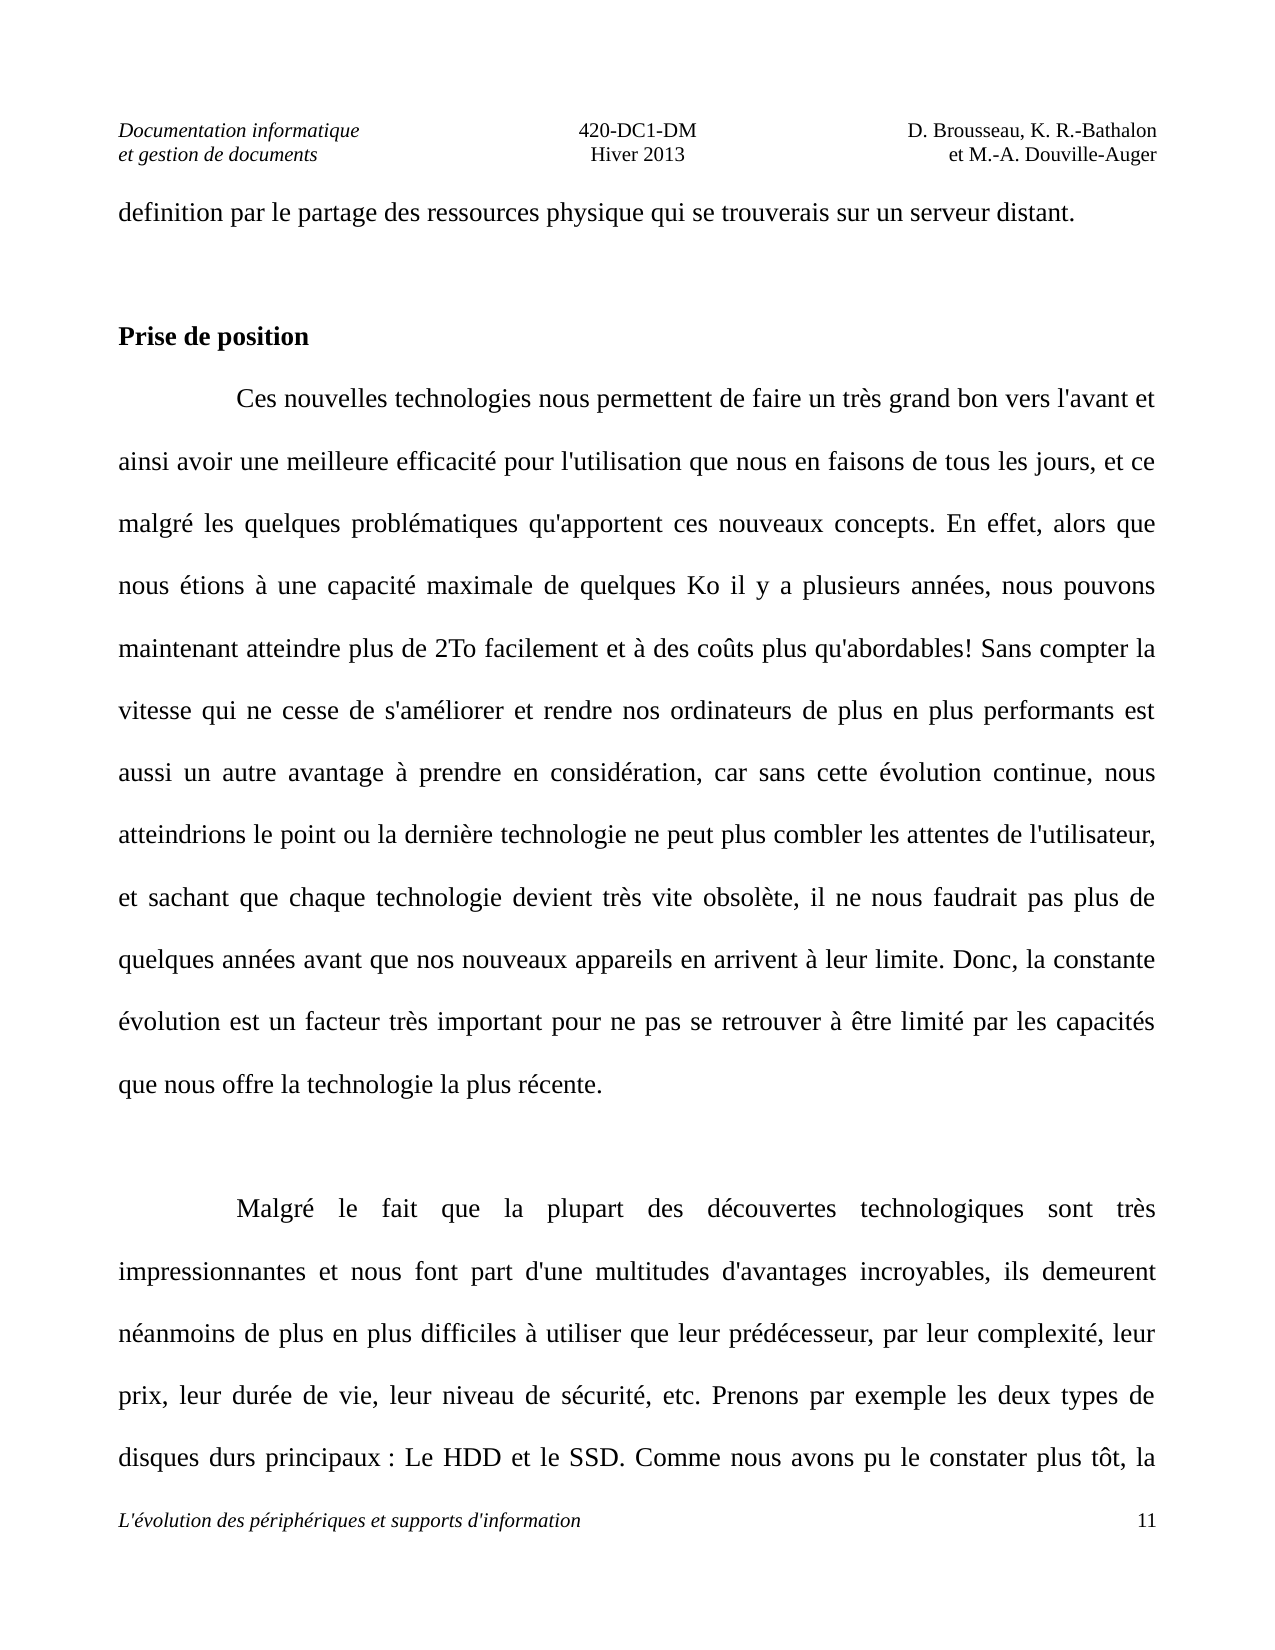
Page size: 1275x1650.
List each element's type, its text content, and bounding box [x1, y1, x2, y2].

text Malgré le fait que la plupart des découvertes technologiques sont très impressionnantes et nous font part d'une multitudes d'avantages incroyables, ils demeurent néanmoins de plus en plus difficiles à utiliser que leur prédécesseur, par leur complexité, leur prix, leur durée de vie, leur niveau de sécurité, etc. Prenons par exemple les deux types de disques durs principaux : Le HDD et le SSD. Comme nous avons pu le constater plus tôt, la [118, 1192, 1157, 1473]
text definition par le partage des ressources physique qui se trouverais sur un serveur distant. [118, 196, 1157, 227]
text Ces nouvelles technologies nous permettent de faire un très grand bon vers l'avant et ainsi avoir une meilleure efficacité pour l'utilisation que nous en faisons de tous les jours, et ce malgré les quelques problématiques qu'apportent ces nouveaux concepts. En effet, alors que nous étions à une capacité maximale de quelques Ko il y a plusieurs années, nous pouvons maintenant atteindre plus de 2To facilement et à des coûts plus qu'abordables! Sans compter la vitesse qui ne cesse de s'améliorer et rendre nos ordinateurs de plus en plus performants est aussi un autre avantage à prendre en considération, car sans cette évolution continue, nous atteindrions le point ou la dernière technologie ne peut plus combler les attentes de l'utilisateur, et sachant que chaque technologie devient très vite obsolète, il ne nous faudrait pas plus de quelques années avant que nos nouveaux appareils en arrivent à leur limite. Donc, la constante évolution est un facteur très important pour ne pas se retrouver à être limité par les capacités que nous offre la technologie la plus récente. [118, 383, 1157, 1099]
text Prise de position [118, 320, 1157, 351]
